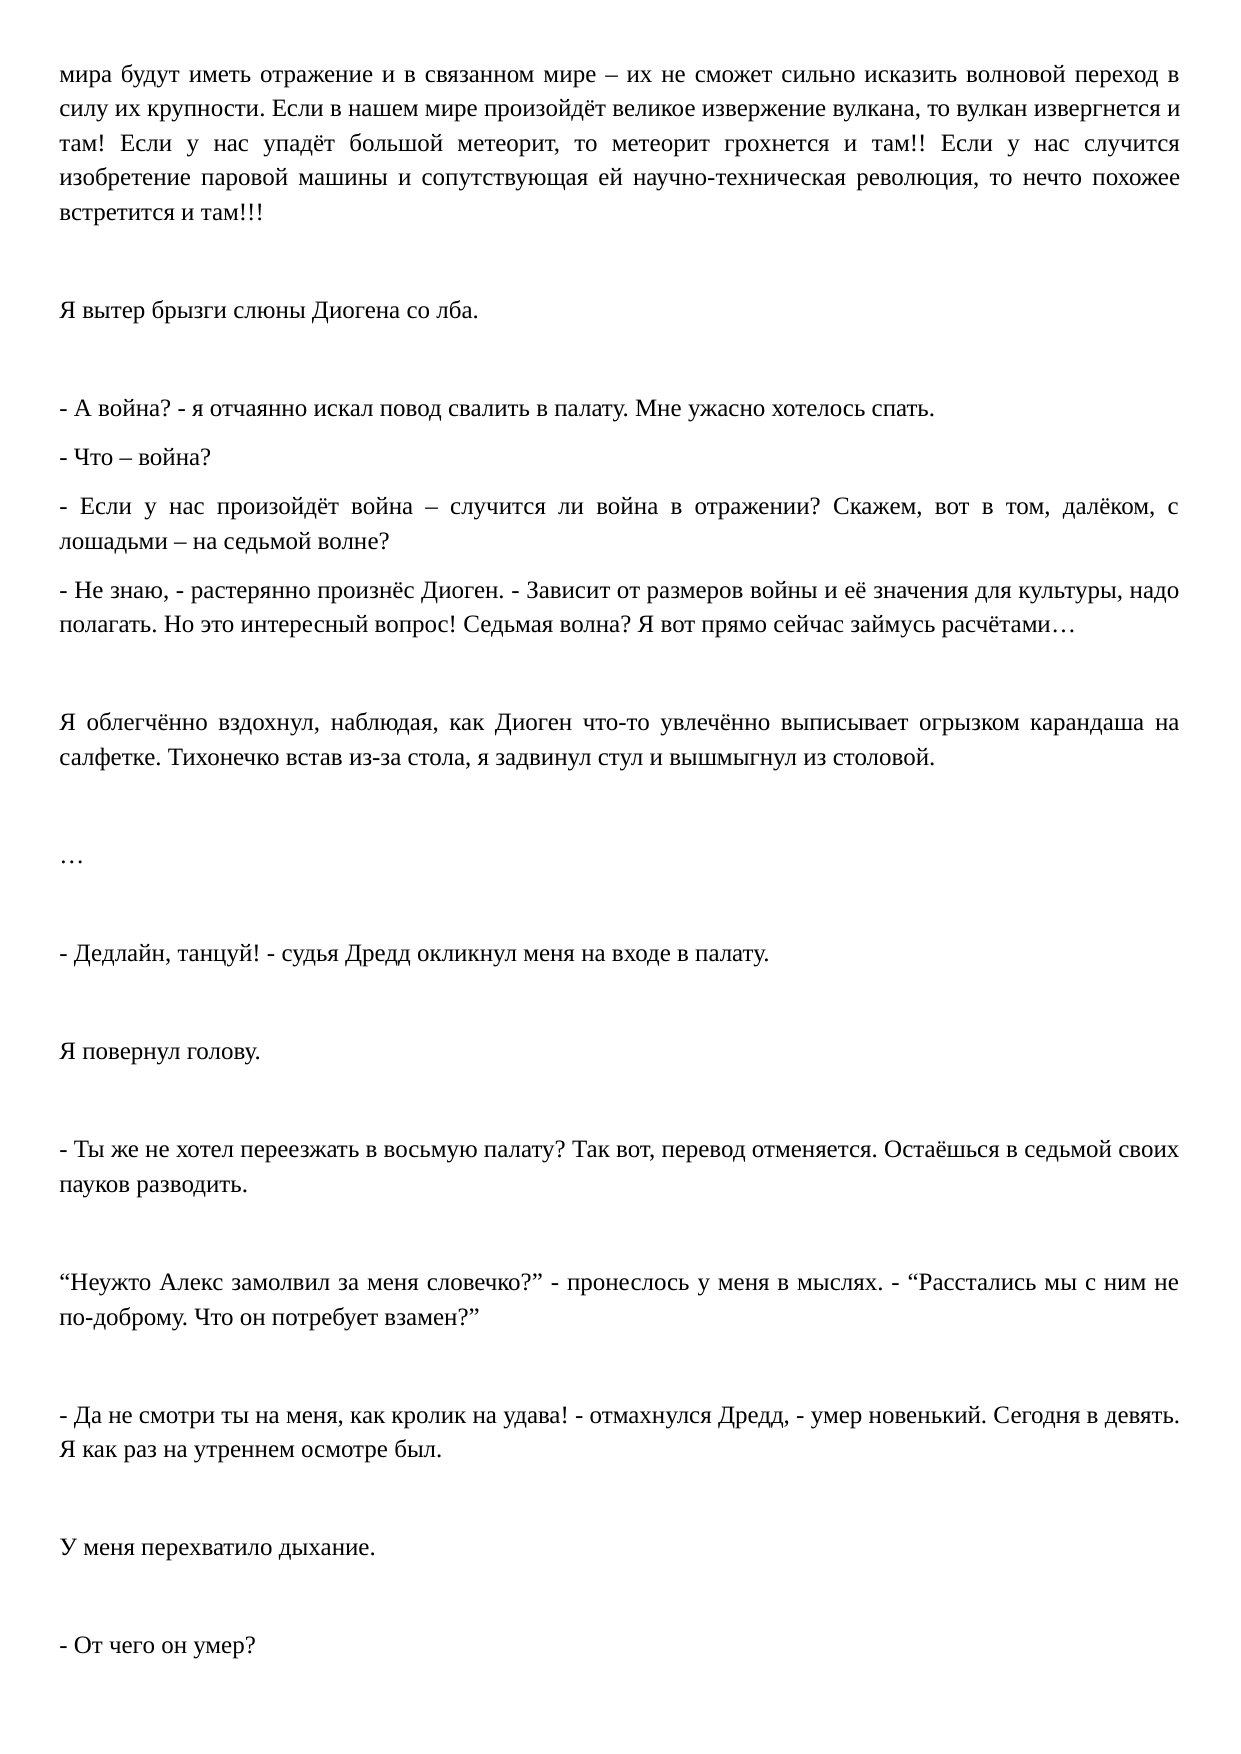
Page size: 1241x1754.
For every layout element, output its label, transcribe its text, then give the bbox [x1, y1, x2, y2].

text - Если у нас произойдёт война – случится ли война в отражении? Скажем, вот в том, далёком, с лошадьми – на седьмой волне? [59, 491, 1181, 554]
text У меня перехватило дыхание. [59, 1532, 1181, 1561]
text - От чего он умер? [59, 1630, 1181, 1659]
text Я повернул голову. [59, 1036, 1181, 1065]
text - Да не смотри ты на меня, как кролик на удава! - отмахнулся Дредд, - умер новенький. Сегодня в девять. Я как раз на утреннем осмотре был. [59, 1400, 1181, 1463]
text - Ты же не хотел переезжать в восьмую палату? Так вот, перевод отменяется. Остаёшься в седьмой своих пауков разводить. [59, 1134, 1181, 1198]
text - Что – война? [59, 442, 1181, 471]
text “Неужто Алекс замолвил за меня словечко?” - пронеслось у меня в мыслях. - “Расстались мы с ним не по-доброму. Что он потребует взамен?” [59, 1267, 1181, 1330]
text - Не знаю, - растерянно произнёс Диоген. - Зависит от размеров войны и её значения для культуры, надо полагать. Но это интересный вопрос! Седьмая волна? Я вот прямо сейчас займусь расчётами… [59, 575, 1181, 638]
text … [59, 840, 1181, 869]
text Я облегчённо вздохнул, наблюдая, как Диоген что-то увлечённо выписывает огрызком карандаша на салфетке. Тихонечко встав из-за стола, я задвинул стул и вышмыгнул из столовой. [59, 707, 1181, 771]
text - Дедлайн, танцуй! - судья Дредд окликнул меня на входе в палату. [59, 938, 1181, 967]
text мира будут иметь отражение и в связанном мире – их не сможет сильно исказить волновой переход в силу их крупности. Если в нашем мире произойдёт великое извержение вулкана, то вулкан извергнется и там! Если у нас упадёт большой метеорит, то метеорит грохнется и там!! Если у нас случится изобретение паровой машины и сопутствующая ей научно-техническая революция, то нечто похожее встретится и там!!! [59, 59, 1181, 226]
text - А война? - я отчаянно искал повод свалить в палату. Мне ужасно хотелось спать. [59, 393, 1181, 422]
text Я вытер брызги слюны Диогена со лба. [59, 295, 1181, 324]
